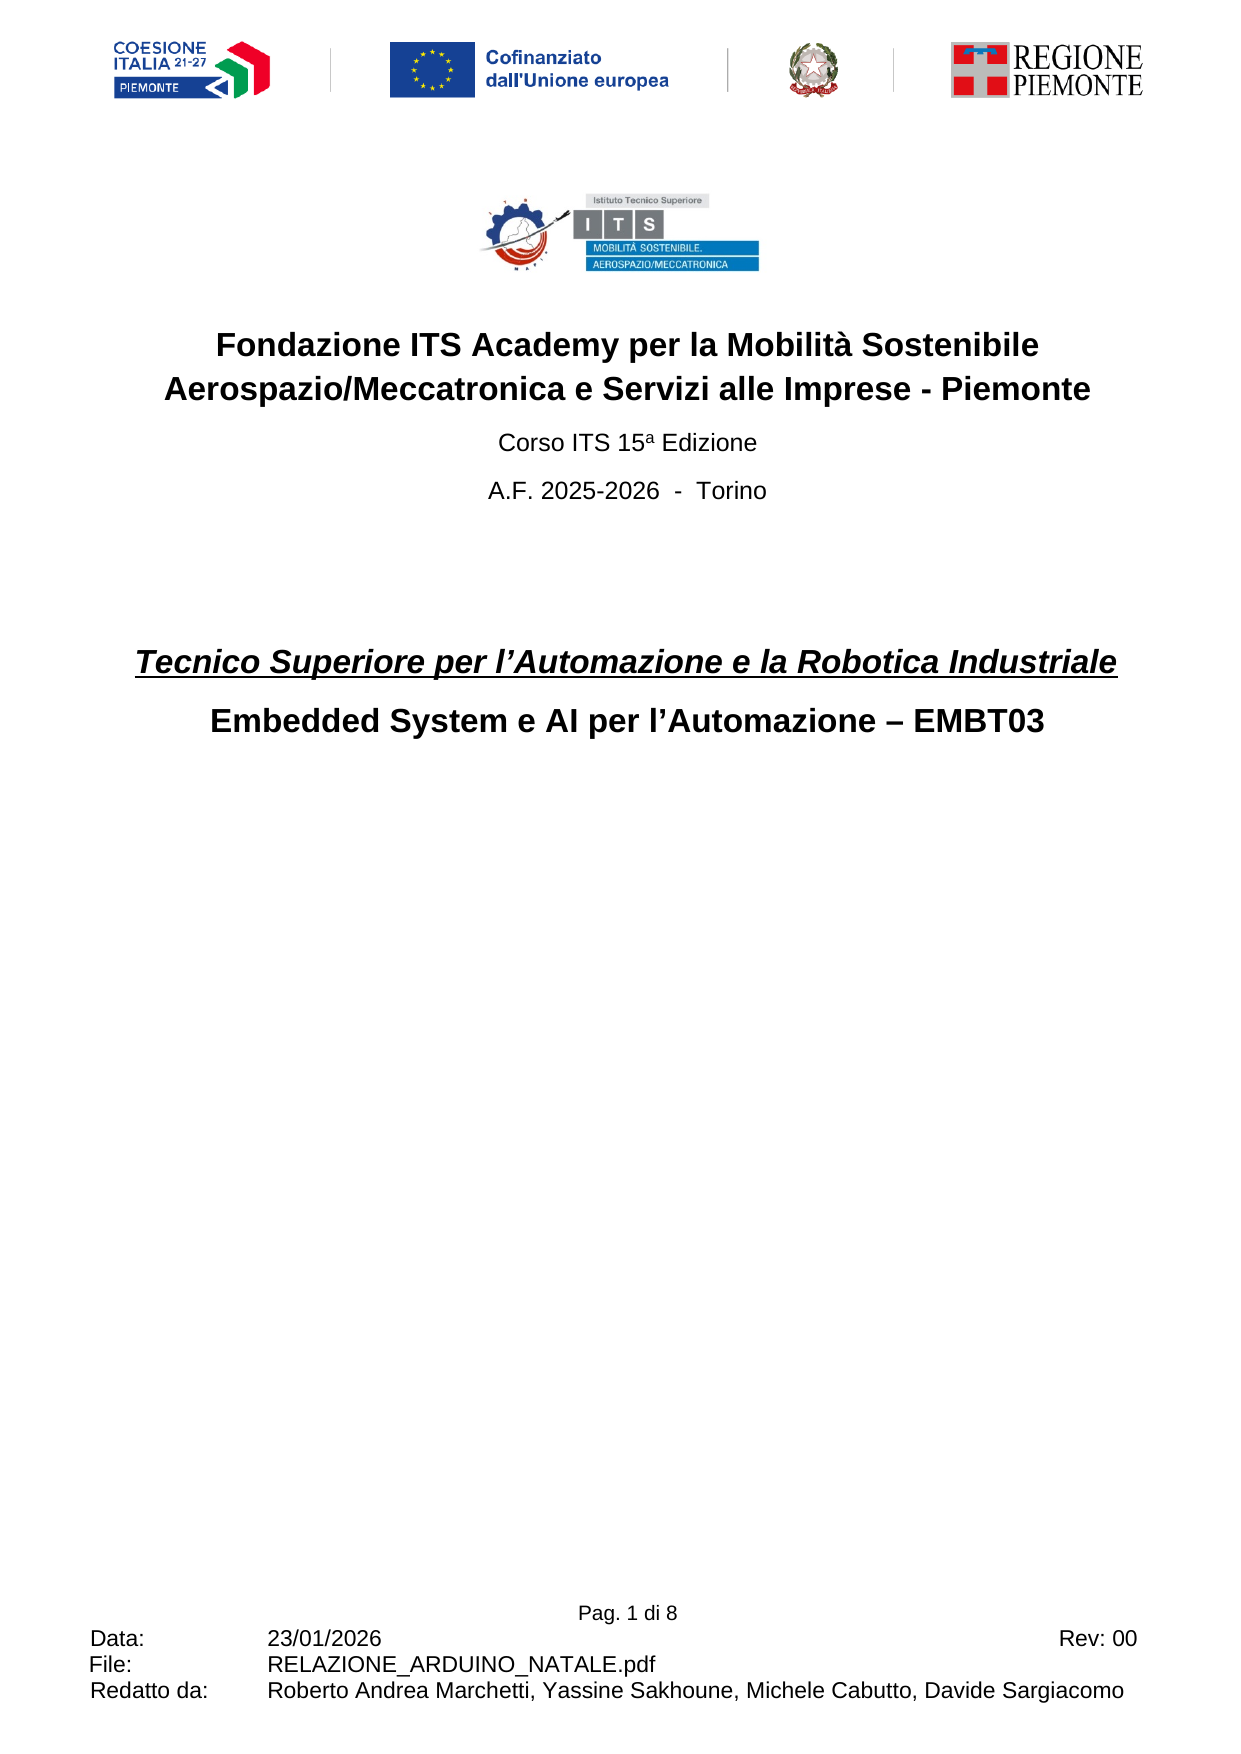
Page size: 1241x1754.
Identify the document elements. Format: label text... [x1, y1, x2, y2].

text A.F. 2025-2026 - Torino [89, 476, 1167, 504]
text Embedded System e AI per l’Automazione – EMBT03 [89, 701, 1167, 739]
text Fondazione ITS Academy per la Mobilità Sostenibile Aerospazio/Meccatronica e Servizi alle Imprese - Piemonte [89, 325, 1167, 408]
picture [471, 184, 769, 284]
picture [108, 29, 1147, 119]
text Corso ITS 15a Edizione [89, 428, 1167, 457]
text Tecnico Superiore per l’Automazione e la Robotica Industriale [89, 642, 1167, 681]
